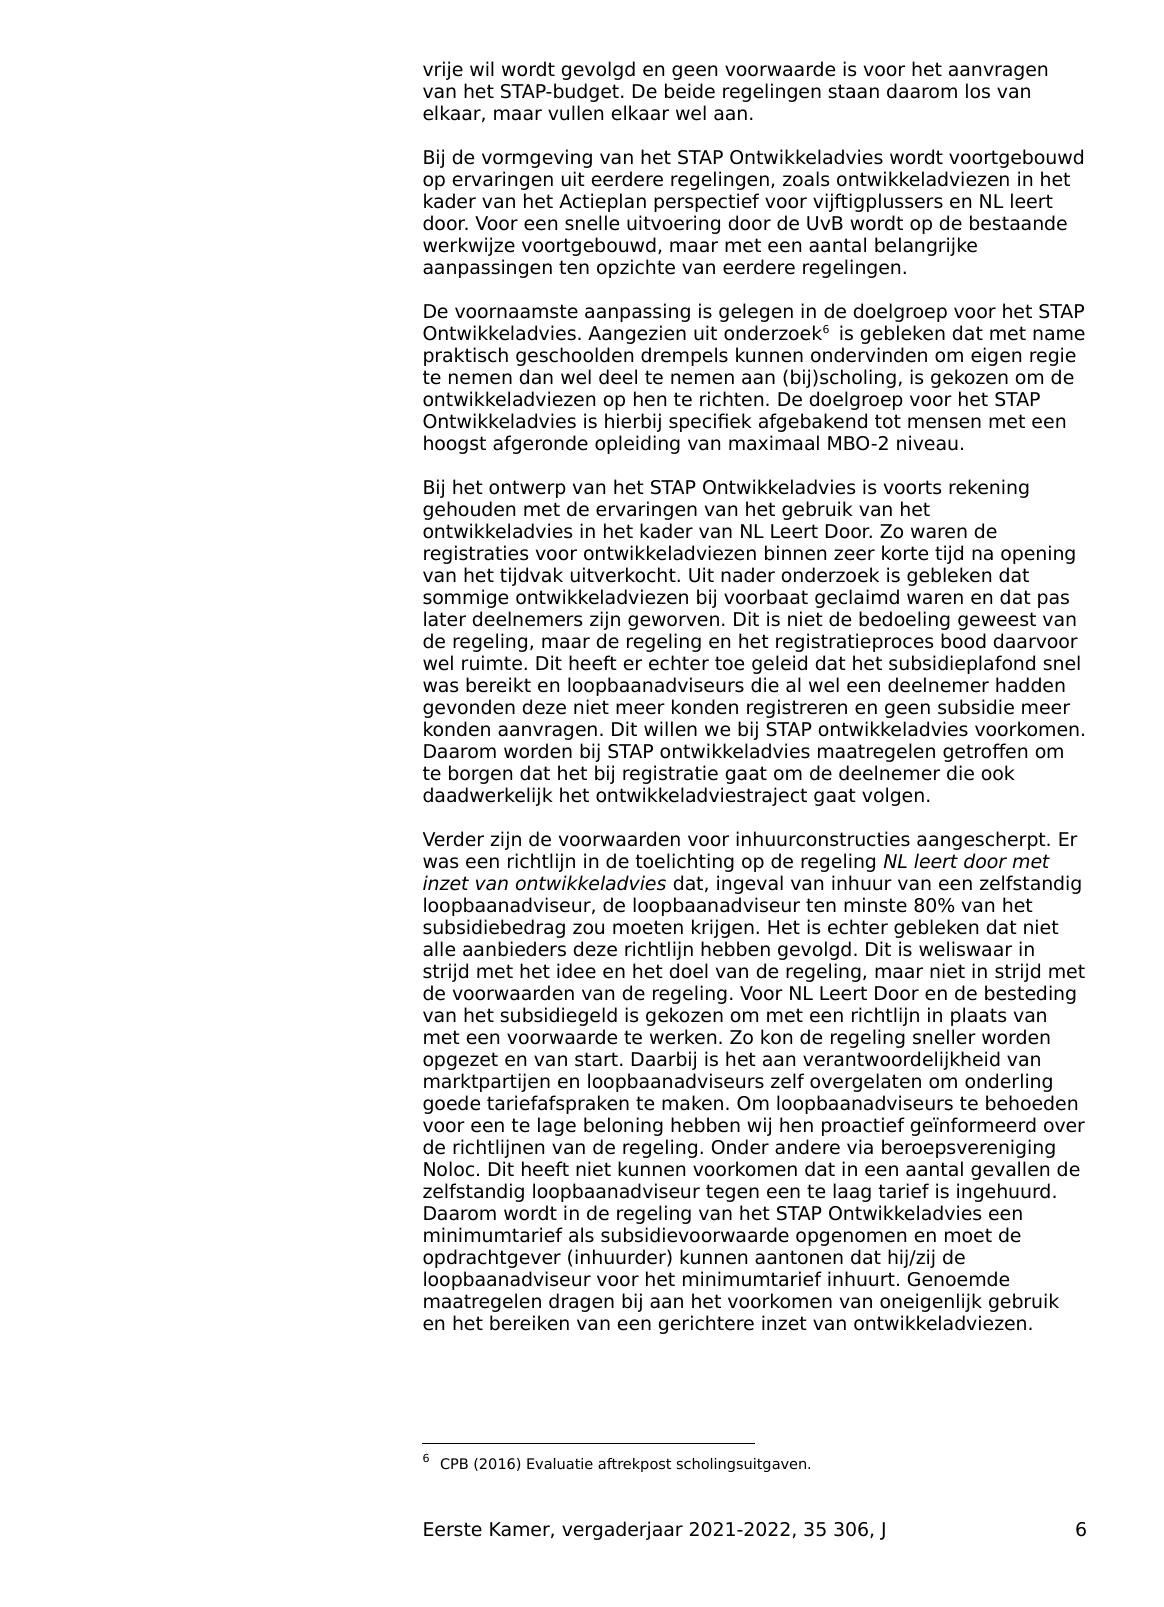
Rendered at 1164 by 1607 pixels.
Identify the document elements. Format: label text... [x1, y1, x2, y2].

text CPB (2016) Evaluatie aftrekpost scholingsuitgaven. [422, 1452, 1087, 1474]
text Verder zijn de voorwaarden voor inhuurconstructies aangescherpt. Er was een richtlijn in de toelichting op de regeling NL leert door met inzet van ontwikkeladvies dat, ingeval van inhuur van een zelfstandig loopbaanadviseur, de loopbaanadviseur ten minste 80% van het subsidiebedrag zou moeten krijgen. Het is echter gebleken dat niet alle aanbieders deze richtlijn hebben gevolgd. Dit is weliswaar in strijd met het idee en het doel van de regeling, maar niet in strijd met de voorwaarden van de regeling. Voor NL Leert Door en de besteding van het subsidiegeld is gekozen om met een richtlijn in plaats van met een voorwaarde te werken. Zo kon de regeling sneller worden opgezet en van start. Daarbij is het aan verantwoordelijkheid van marktpartijen en loopbaanadviseurs zelf overgelaten om onderling goede tariefafspraken te maken. Om loopbaanadviseurs te behoeden voor een te lage beloning hebben wij hen proactief geïnformeerd over de richtlijnen van de regeling. Onder andere via beroepsvereniging Noloc. Dit heeft niet kunnen voorkomen dat in een aantal gevallen de zelfstandig loopbaanadviseur tegen een te laag tarief is ingehuurd. Daarom wordt in de regeling van het STAP Ontwikkeladvies een minimumtarief als subsidievoorwaarde opgenomen en moet de opdrachtgever (inhuurder) kunnen aantonen dat hij/zij de loopbaanadviseur voor het minimumtarief inhuurt. Genoemde maatregelen dragen bij aan het voorkomen van oneigenlijk gebruik en het bereiken van een gerichtere inzet van ontwikkeladviezen. [422, 829, 1087, 1335]
text Bij het ontwerp van het STAP Ontwikkeladvies is voorts rekening gehouden met de ervaringen van het gebruik van het ontwikkeladvies in het kader van NL Leert Door. Zo waren de registraties voor ontwikkeladviezen binnen zeer korte tijd na opening van het tijdvak uitverkocht. Uit nader onderzoek is gebleken dat sommige ontwikkeladviezen bij voorbaat geclaimd waren en dat pas later deelnemers zijn geworven. Dit is niet de bedoeling geweest van de regeling, maar de regeling en het registratieproces bood daarvoor wel ruimte. Dit heeft er echter toe geleid dat het subsidieplafond snel was bereikt en loopbaanadviseurs die al wel een deelnemer hadden gevonden deze niet meer konden registreren en geen subsidie meer konden aanvragen. Dit willen we bij STAP ontwikkeladvies voorkomen. Daarom worden bij STAP ontwikkeladvies maatregelen getroffen om te borgen dat het bij registratie gaat om de deelnemer die ook daadwerkelijk het ontwikkeladviestraject gaat volgen. [422, 477, 1087, 807]
text Bij de vormgeving van het STAP Ontwikkeladvies wordt voortgebouwd op ervaringen uit eerdere regelingen, zoals ontwikkeladviezen in het kader van het Actieplan perspectief voor vijftigplussers en NL leert door. Voor een snelle uitvoering door de UvB wordt op de bestaande werkwijze voortgebouwd, maar met een aantal belangrijke aanpassingen ten opzichte van eerdere regelingen. [422, 147, 1087, 279]
text vrije wil wordt gevolgd en geen voorwaarde is voor het aanvragen van het STAP-budget. De beide regelingen staan daarom los van elkaar, maar vullen elkaar wel aan. [422, 59, 1087, 125]
text De voornaamste aanpassing is gelegen in de doelgroep voor het STAP Ontwikkeladvies. Aangezien uit onderzoek is gebleken dat met name praktisch geschoolden drempels kunnen ondervinden om eigen regie te nemen dan wel deel te nemen aan (bij)scholing, is gekozen om de ontwikkeladviezen op hen te richten. De doelgroep voor het STAP Ontwikkeladvies is hierbij specifiek afgebakend tot mensen met een hoogst afgeronde opleiding van maximaal MBO-2 niveau. [422, 301, 1087, 455]
